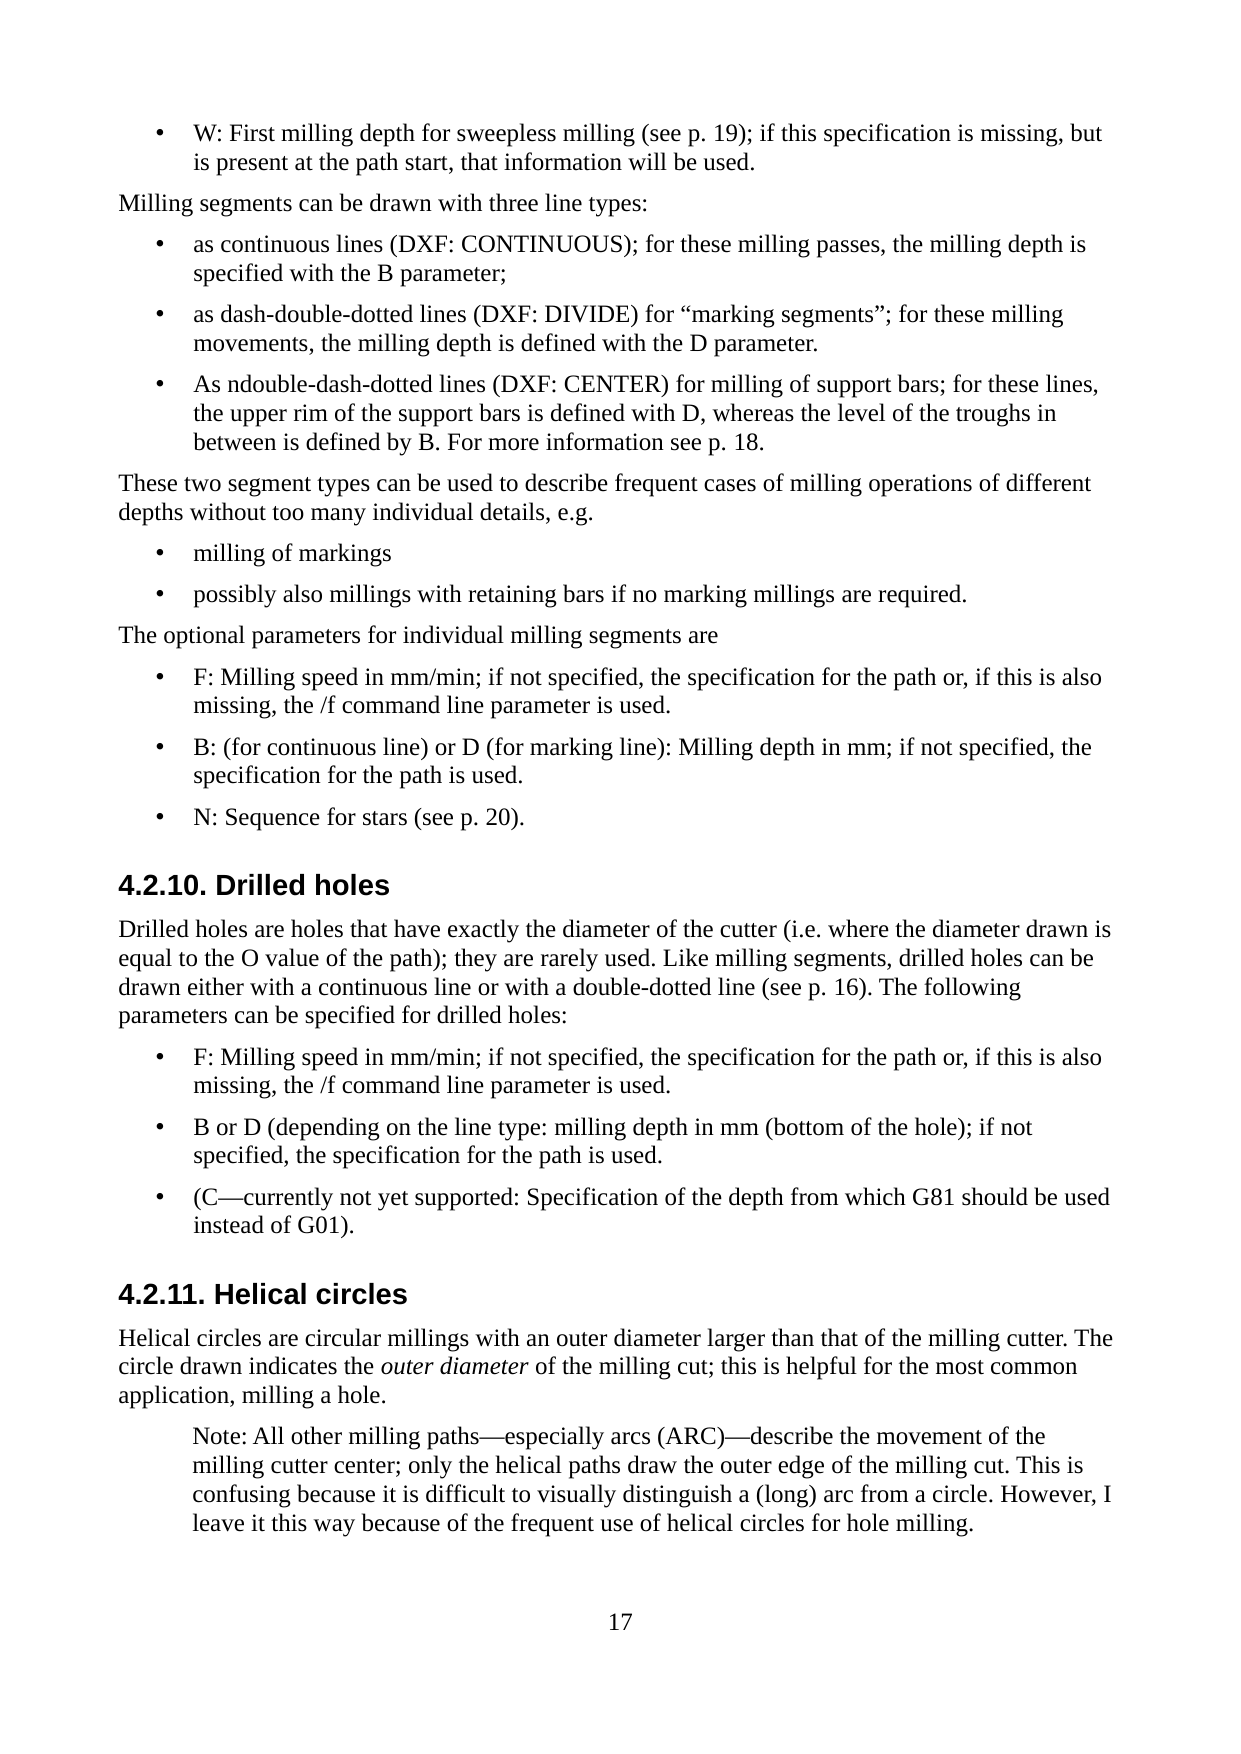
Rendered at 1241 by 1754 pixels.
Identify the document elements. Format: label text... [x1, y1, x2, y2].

text The optional parameters for individual milling segments are [118, 621, 1122, 649]
text Helical circles are circular millings with an outer diameter larger than that of the milling cutter. The circle drawn indicates the outer diameter of the milling cut; this is helpful for the most common application, milling a hole. [118, 1323, 1122, 1409]
text Milling segments can be drawn with three line types: [118, 188, 1122, 217]
list milling of markings [156, 538, 1122, 567]
list as dash-double-dotted lines (DXF: DIVIDE) for “marking segments”; for these milling movements, the milling depth is defined with the D parameter. [156, 299, 1122, 357]
list N: Sequence for stars (see p. 20). [156, 802, 1122, 831]
list F: Milling speed in mm/min; if not specified, the specification for the path or, if this is also missing, the /f command line parameter is used. [156, 662, 1122, 719]
list possibly also millings with retaining bars if no marking millings are required. [156, 579, 1122, 608]
subtitle 4.2.11. Helical circles [118, 1277, 1122, 1310]
text These two segment types can be used to describe frequent cases of milling operations of different depths without too many individual details, e.g. [118, 468, 1122, 526]
text Note: All other milling paths—especially arcs (ARC)—describe the movement of the milling cutter center; only the helical paths draw the outer edge of the milling cut. This is confusing because it is difficult to visually distinguish a (long) arc from a circle. However, I leave it this way because of the frequent use of helical circles for hole milling. [192, 1421, 1122, 1536]
list As ndouble-dash-dotted lines (DXF: CENTER) for milling of support bars; for these lines, the upper rim of the support bars is defined with D, whereas the level of the troughs in between is defined by B. For more information see p. 18. [156, 369, 1122, 456]
list B: (for continuous line) or D (for marking line): Milling depth in mm; if not specified, the specification for the path is used. [156, 732, 1122, 789]
list as continuous lines (DXF: CONTINUOUS); for these milling passes, the milling depth is specified with the B parameter; [156, 229, 1122, 287]
list B or D (depending on the line type: milling depth in mm (bottom of the hole); if not specified, the specification for the path is used. [156, 1112, 1122, 1169]
text Drilled holes are holes that have exactly the diameter of the cutter (i.e. where the diameter drawn is equal to the O value of the path); they are rarely used. Like milling segments, drilled holes can be drawn either with a continuous line or with a double-dotted line (see p. 16). The following parameters can be specified for drilled holes: [118, 914, 1122, 1029]
list W: First milling depth for sweepless milling (see p. 19); if this specification is missing, but is present at the path start, that information will be used. [156, 118, 1122, 176]
subtitle 4.2.10. Drilled holes [118, 868, 1122, 902]
list F: Milling speed in mm/min; if not specified, the specification for the path or, if this is also missing, the /f command line parameter is used. [156, 1042, 1122, 1099]
list (C—currently not yet supported: Specification of the depth from which G81 should be used instead of G01). [156, 1182, 1122, 1239]
